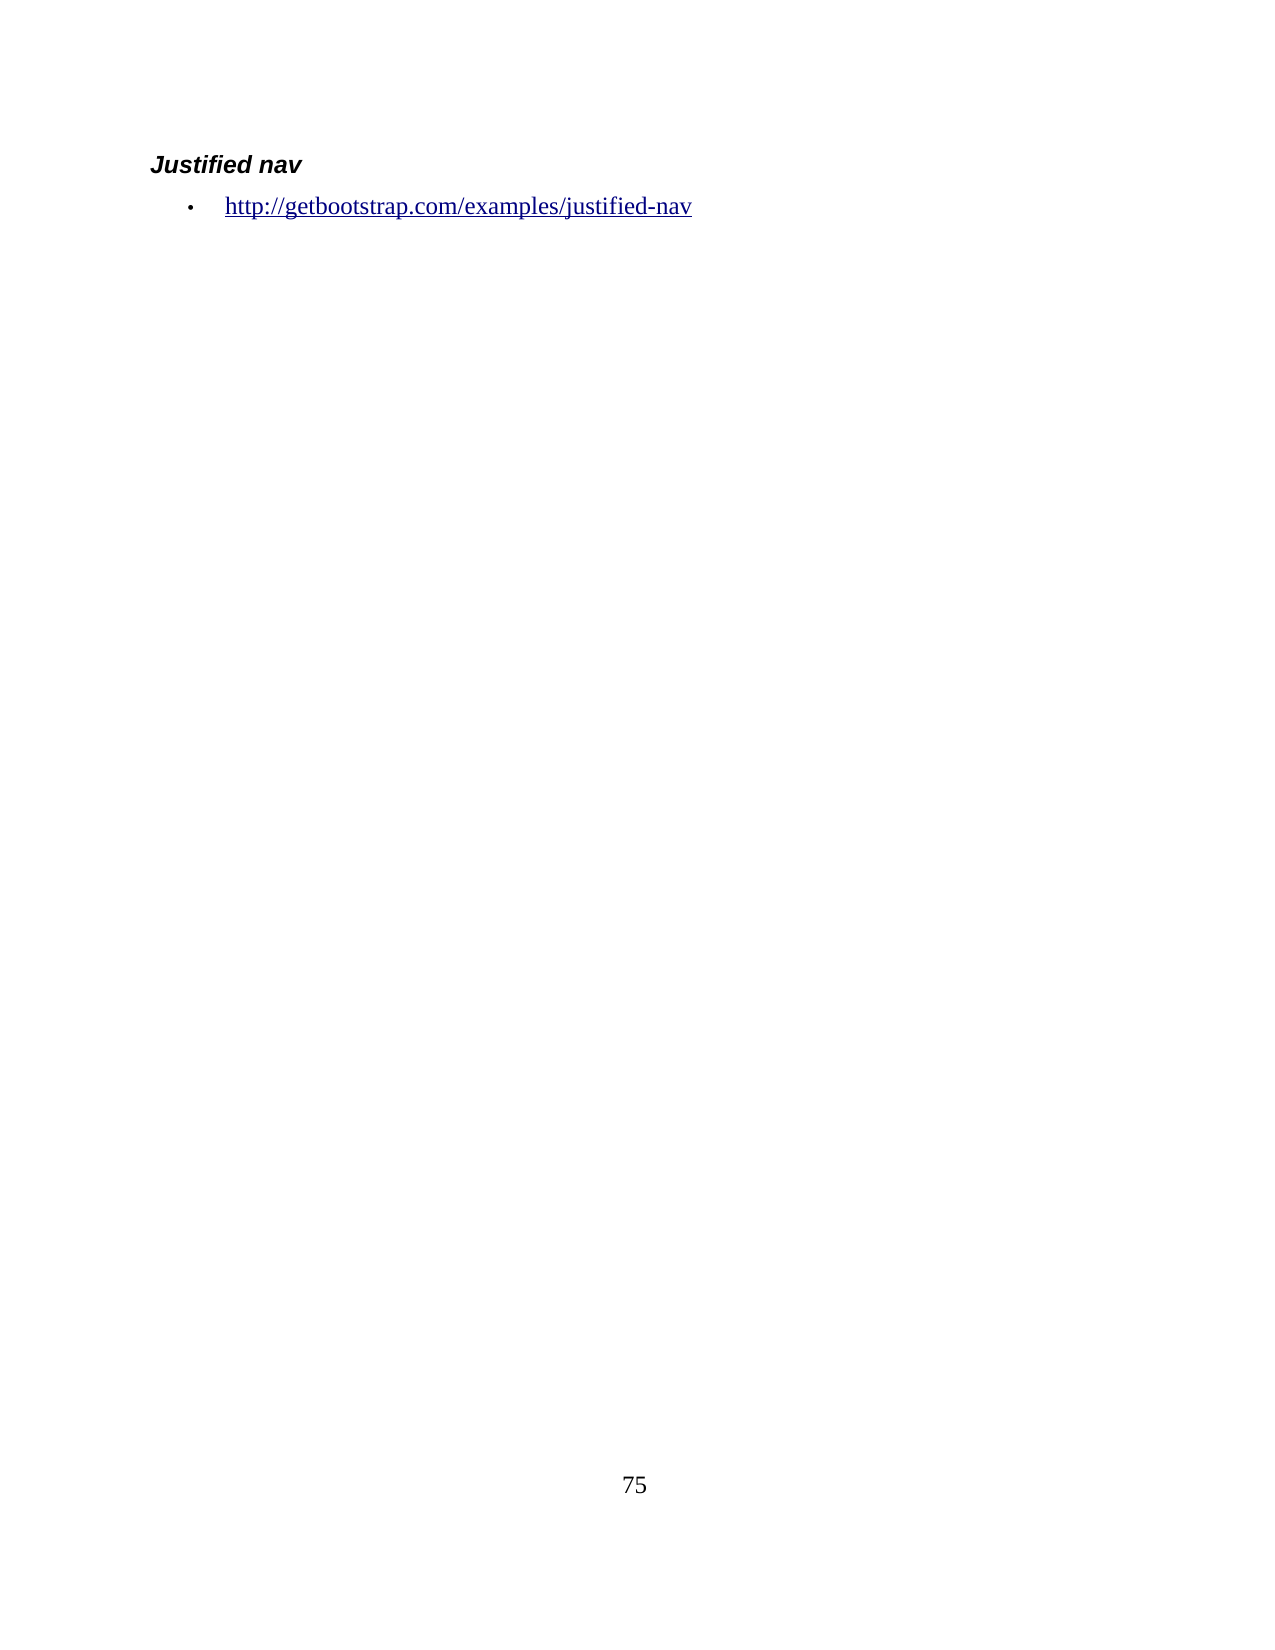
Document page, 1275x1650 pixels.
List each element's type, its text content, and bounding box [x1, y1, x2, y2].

list http://getbootstrap.com/examples/justified-nav [187, 191, 1125, 220]
subtitle Justified nav [150, 150, 1125, 178]
